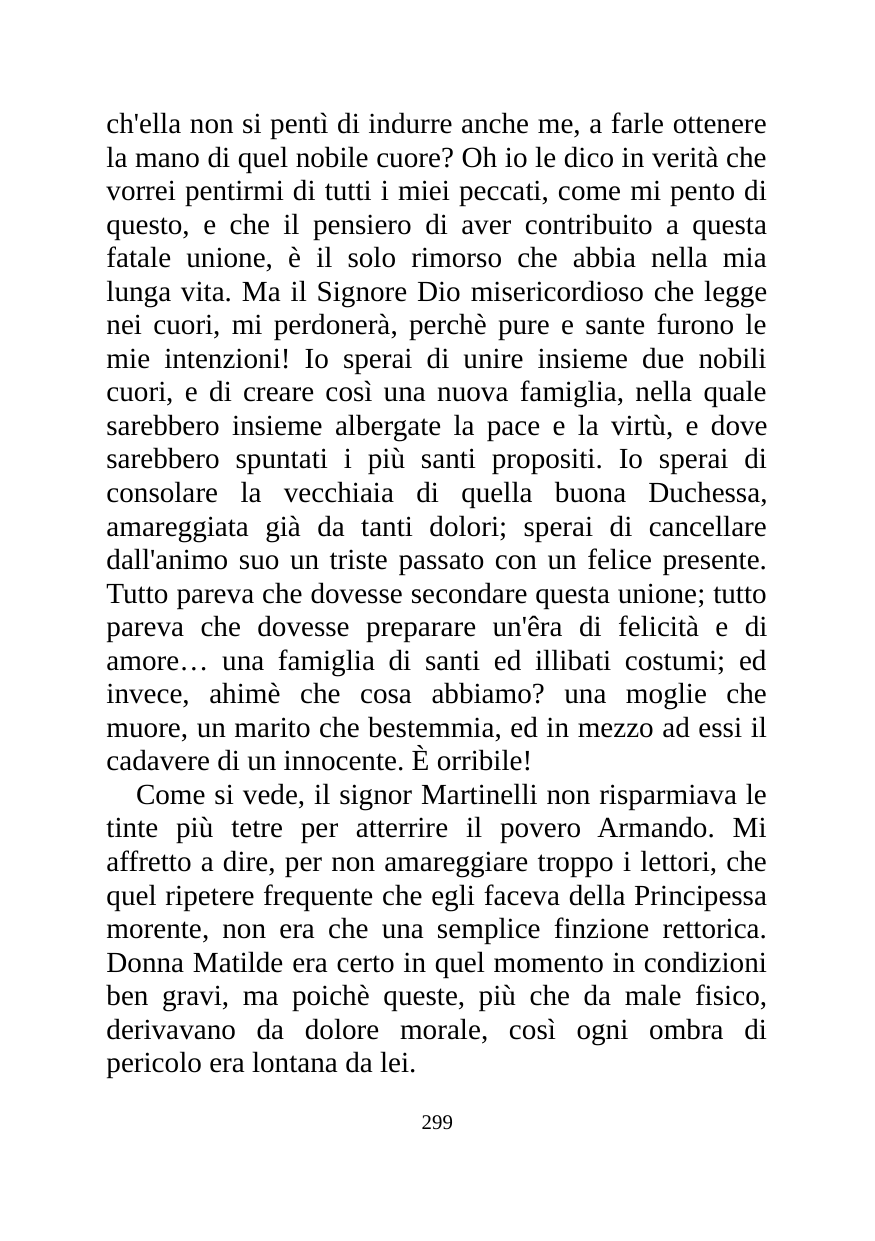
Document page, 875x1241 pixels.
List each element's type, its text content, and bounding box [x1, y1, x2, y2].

text Come si vede, il signor Martinelli non risparmiava le tinte più tetre per atterrire il povero Armando. Mi affretto a dire, per non amareggiare troppo i lettori, che quel ripetere frequente che egli faceva della Principessa morente, non era che una semplice finzione rettorica. Donna Matilde era certo in quel momento in condizioni ben gravi, ma poichè queste, più che da male fisico, derivavano da dolore morale, così ogni ombra di pericolo era lontana da lei. [106, 777, 768, 1079]
text ch'ella non si pentì di indurre anche me, a farle ottenere la mano di quel nobile cuore? Oh io le dico in verità che vorrei pentirmi di tutti i miei peccati, come mi pento di questo, e che il pensiero di aver contribuito a questa fatale unione, è il solo rimorso che abbia nella mia lunga vita. Ma il Signore Dio misericordioso che legge nei cuori, mi perdonerà, perchè pure e sante furono le mie intenzioni! Io sperai di unire insieme due nobili cuori, e di creare così una nuova famiglia, nella quale sarebbero insieme albergate la pace e la virtù, e dove sarebbero spuntati i più santi propositi. Io sperai di consolare la vecchiaia di quella buona Duchessa, amareggiata già da tanti dolori; sperai di cancellare dall'animo suo un triste passato con un felice presente. Tutto pareva che dovesse secondare questa unione; tutto pareva che dovesse preparare un'êra di felicità e di amore… una famiglia di santi ed illibati costumi; ed invece, ahimè che cosa abbiamo? una moglie che muore, un marito che bestemmia, ed in mezzo ad essi il cadavere di un innocente. È orribile! [106, 106, 768, 777]
